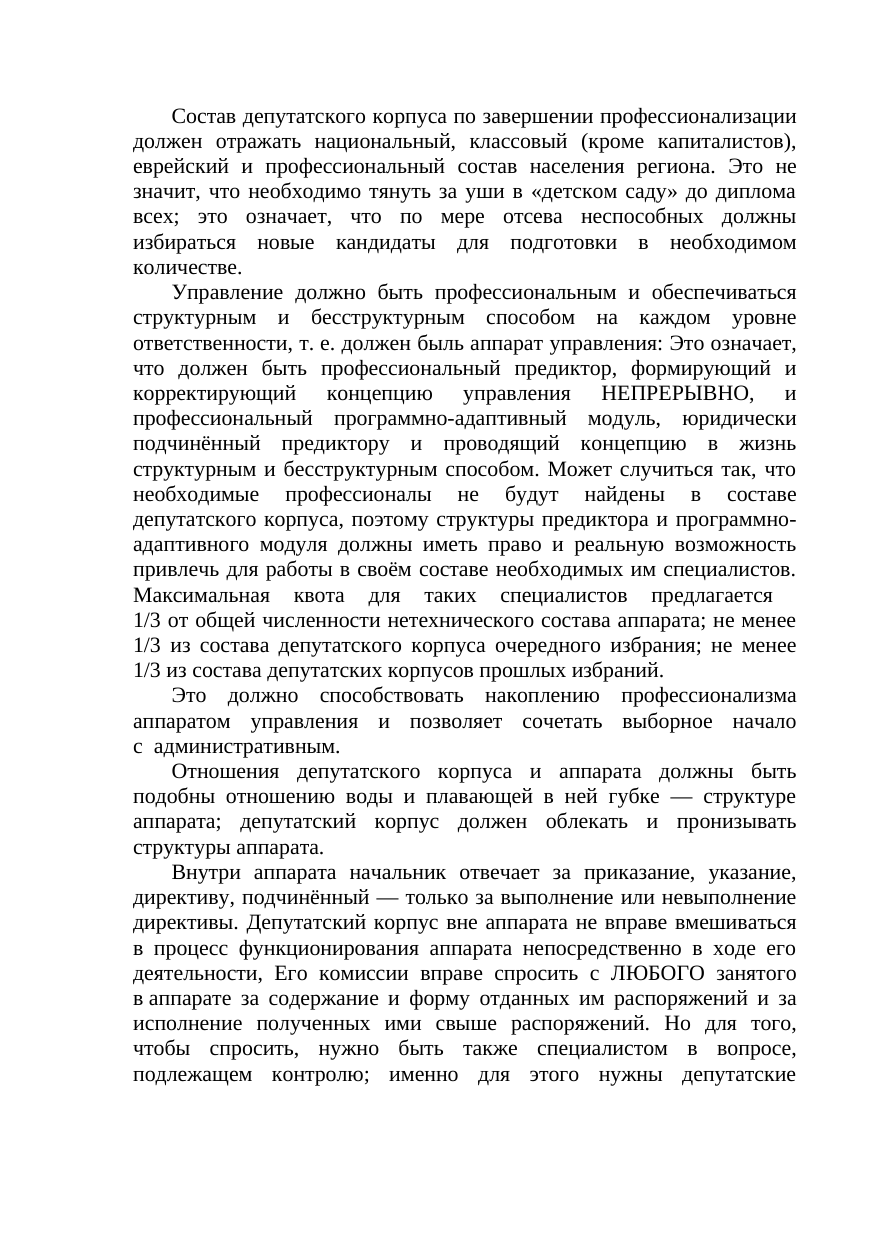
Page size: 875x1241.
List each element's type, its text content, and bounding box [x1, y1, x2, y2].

text Внутри аппарата начальник отвечает за приказание, указание, директиву, подчинённый — только за выполнение или невыполнение директивы. Депутатский корпус вне аппарата не вправе вмешиваться в процесс функционирования аппарата непосредственно в ходе его деятельности, Его комиссии вправе спросить с ЛЮБОГО занятого в аппарате за содержание и форму отданных им распоряжений и за исполнение полученных ими свыше распоряжений. Но для того, чтобы спросить, нужно быть также специалистом в вопросе, подлежащем контролю; именно для этого нужны депутатские [133, 859, 797, 1086]
text Состав депутатского корпуса по завершении профессионализации должен отражать национальный, классовый (кроме капиталистов), еврейский и профессиональный состав населения региона. Это не значит, что необходимо тянуть за уши в «детском саду» до диплома всех; это означает, что по мере отсева неспособных должны избираться новые кандидаты для подготовки в необходимом количестве. [133, 103, 797, 279]
text Это должно способствовать накоплению профессионализма аппаратом управления и позволяет сочетать выборное начало с административным. [133, 682, 797, 758]
text Управление должно быть профессиональным и обеспечиваться структурным и бесструктурным способом на каждом уровне ответственности, т. е. должен быль аппарат управления: Это означает, что должен быть профессиональный предиктор, формирующий и корректирующий концепцию управления НЕПРЕРЫВНО, и профессиональный программно-адаптивный модуль, юридически подчинённый предиктору и проводящий концепцию в жизнь структурным и бесструктурным способом. Может случиться так, что необходимые профессионалы не будут найдены в составе депутатского корпуса, поэтому структуры предиктора и программно-адаптивного модуля должны иметь право и реальную возможность привлечь для работы в своём составе необходимых им специалистов. Максимальная квота для таких специалистов предлагается 1/3 от общей численности нетехнического состава аппарата; не менее 1/3 из состава депутатского корпуса очередного избрания; не менее 1/3 из состава депутатских корпусов прошлых избраний. [133, 279, 797, 682]
text Отношения депутатского корпуса и аппарата должны быть подобны отношению воды и плавающей в ней губке — структуре аппарата; депутатский корпус должен облекать и пронизывать структуры аппарата. [133, 758, 797, 859]
